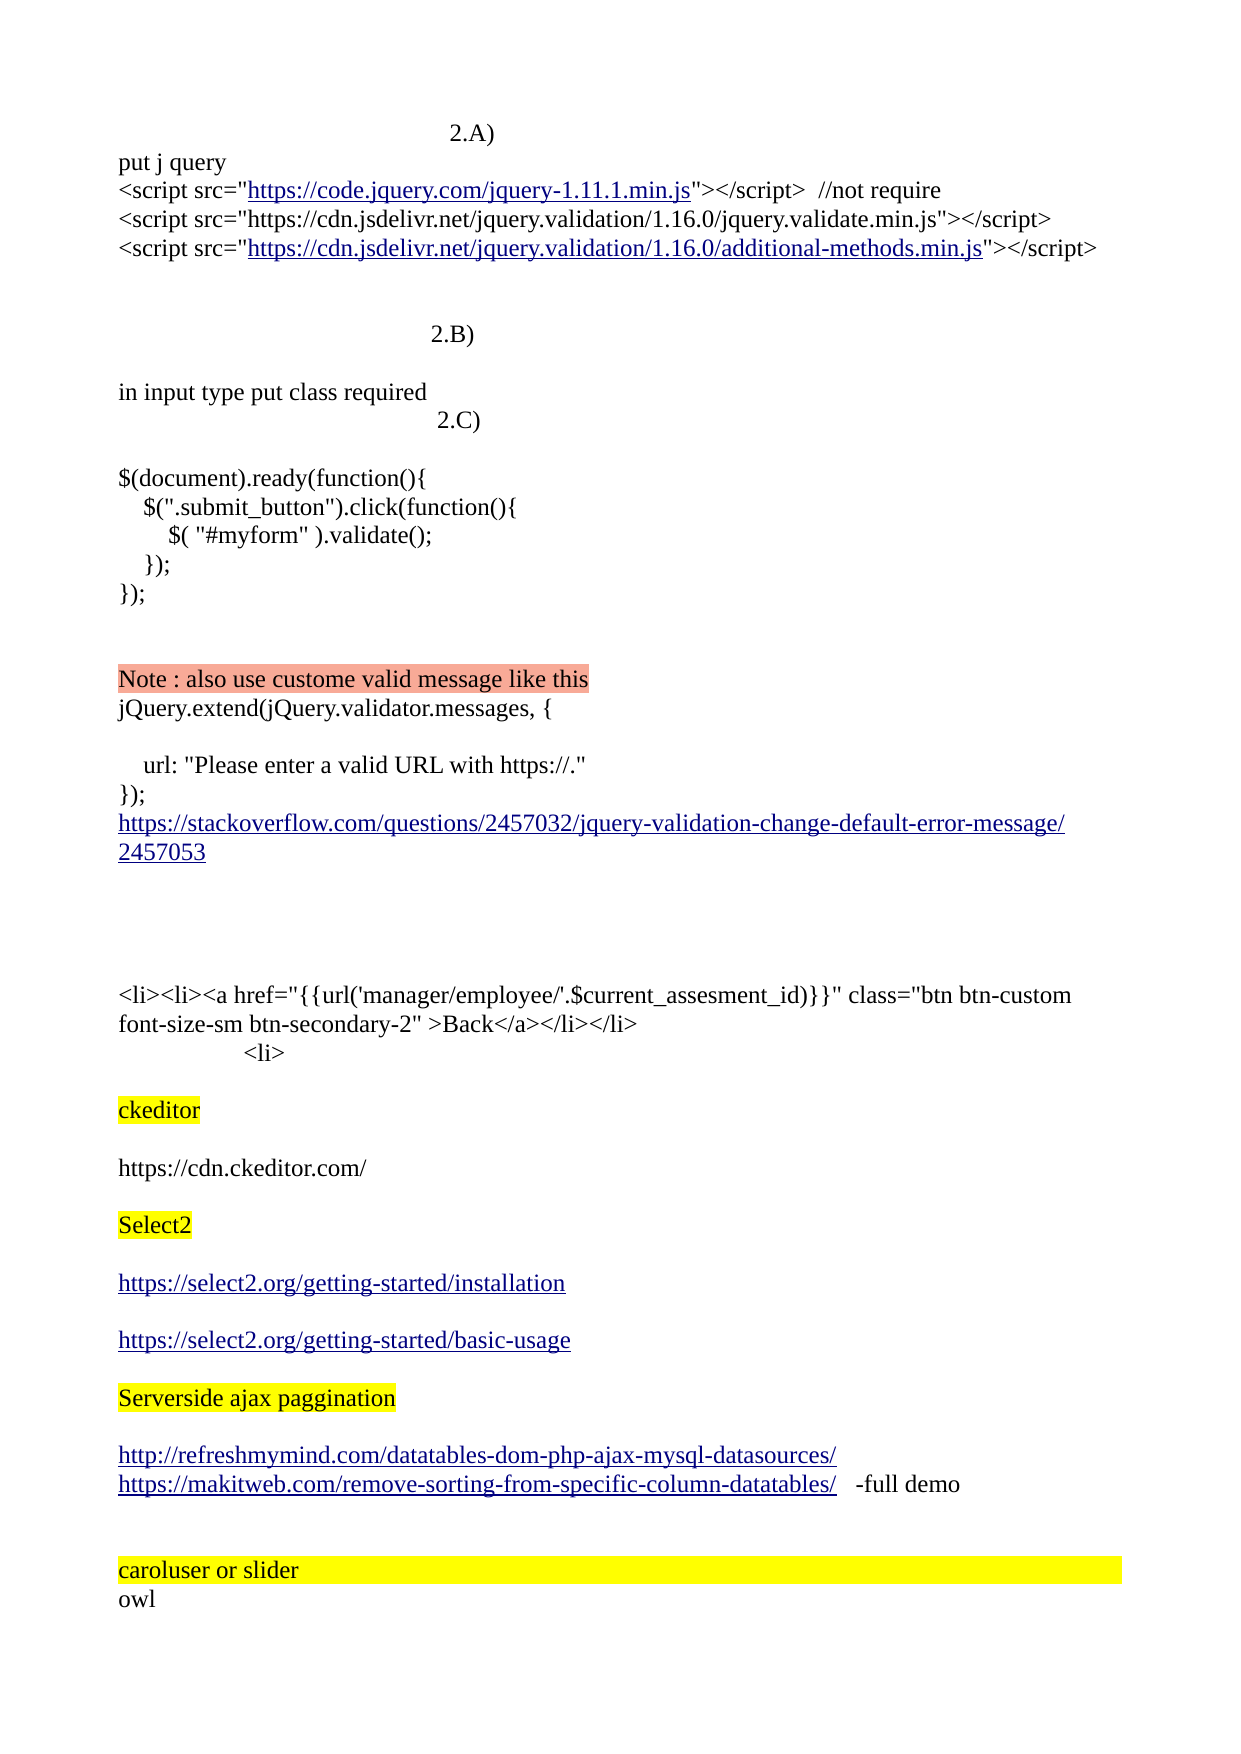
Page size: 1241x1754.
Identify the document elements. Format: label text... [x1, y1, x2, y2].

text owl [118, 1584, 1122, 1613]
text $( "#myform" ).validate(); [118, 521, 1122, 549]
text url: "Please enter a valid URL with https://." [118, 751, 1122, 779]
text <li> [118, 1038, 1122, 1067]
text }); [118, 549, 1122, 578]
text $(".submit_button").click(function(){ [118, 492, 1122, 521]
text ckeditor [118, 1096, 1122, 1124]
text https://stackoverflow.com/questions/2457032/jquery-validation-change-default-error-message/2457053 [118, 808, 1122, 866]
text }); [118, 578, 1122, 607]
text in input type put class required [118, 377, 1122, 406]
text caroluser or slider [118, 1556, 1122, 1584]
text Serverside ajax paggination http://refreshmymind.com/datatables-dom-php-ajax-mysql-datasources/ [118, 1383, 1122, 1469]
text jQuery.extend(jQuery.validator.messages, { [118, 693, 1122, 722]
text Note : also use custome valid message like this [118, 664, 1122, 693]
text https://makitweb.com/remove-sorting-from-specific-column-datatables/ -full demo [118, 1469, 1122, 1498]
text }); [118, 779, 1122, 808]
text 2.B) [118, 319, 1122, 348]
text 2.A) [118, 118, 1122, 147]
text put j query [118, 147, 1122, 176]
text <script src="https://cdn.jsdelivr.net/jquery.validation/1.16.0/additional-methods.min.js"></script> [118, 233, 1122, 262]
text https://cdn.ckeditor.com/ [118, 1153, 1122, 1182]
text <li><li><a href="{{url('manager/employee/'.$current_assesment_id)}}" class="btn btn-custom font-size-sm btn-secondary-2" >Back</a></li></li> [118, 981, 1122, 1038]
text $(document).ready(function(){ [118, 463, 1122, 492]
text https://select2.org/getting-started/basic-usage [118, 1326, 1122, 1354]
text <script src="https://cdn.jsdelivr.net/jquery.validation/1.16.0/jquery.validate.min.js"></script> [118, 204, 1122, 233]
text <script src="https://code.jquery.com/jquery-1.11.1.min.js"></script> //not require [118, 176, 1122, 204]
text Select2 [118, 1211, 1122, 1239]
text 2.C) [118, 406, 1122, 434]
text https://select2.org/getting-started/installation [118, 1268, 1122, 1297]
